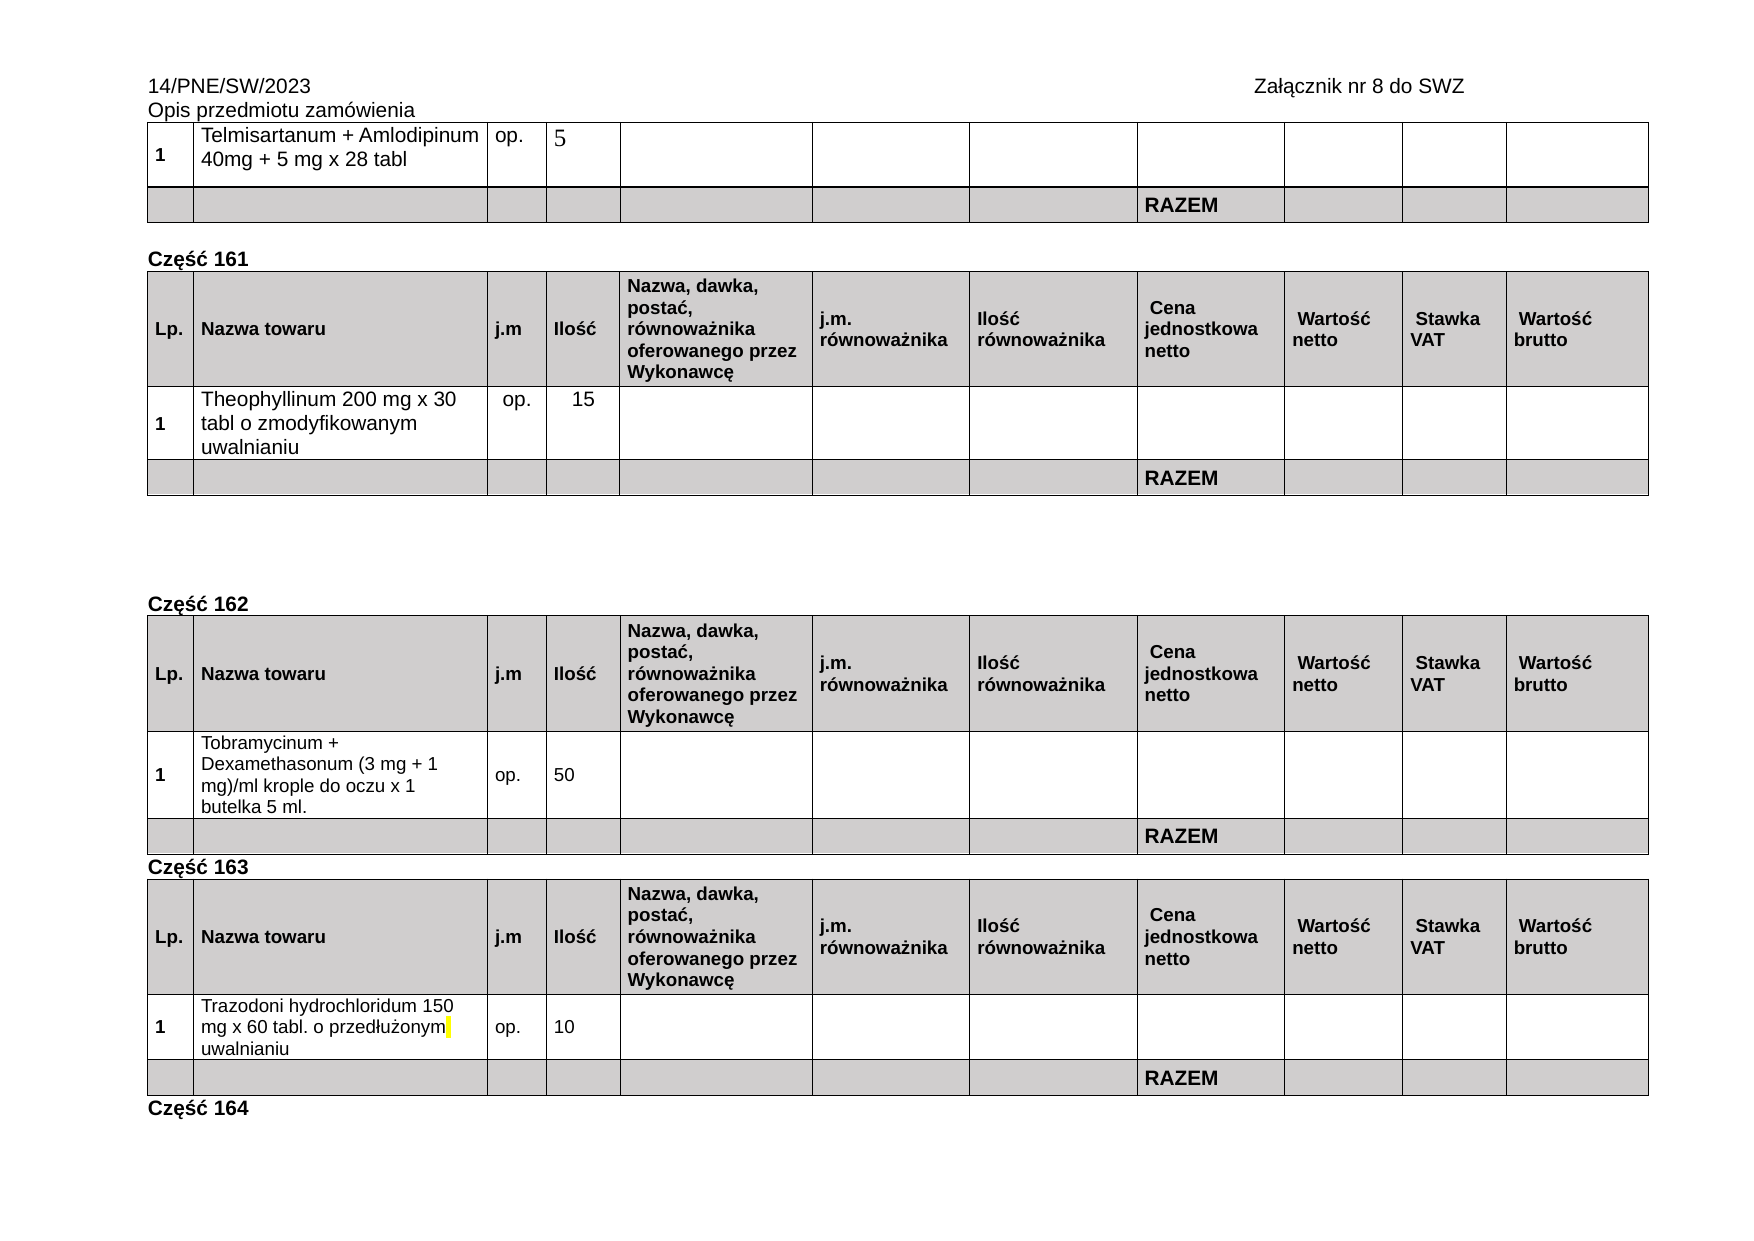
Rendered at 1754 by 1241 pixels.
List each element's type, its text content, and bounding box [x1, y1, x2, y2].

table_cell [1507, 819, 1648, 853]
table_cell op. [488, 387, 546, 459]
table_cell [970, 732, 1137, 818]
table_cell [970, 387, 1137, 459]
table_cell op. [488, 995, 546, 1059]
table_cell [813, 819, 969, 853]
table_header Ilość równoważnika [970, 616, 1137, 731]
table_header Nazwa towaru [194, 272, 487, 386]
table_cell [1507, 123, 1648, 186]
table_cell [194, 819, 487, 853]
table_cell 1 [148, 123, 193, 186]
table_header j.m. równoważnika [813, 616, 969, 731]
table_cell RAZEM [1138, 188, 1284, 222]
table_cell [1403, 188, 1506, 222]
table_cell [488, 1060, 546, 1095]
table_cell [970, 460, 1137, 494]
table_cell [1403, 123, 1506, 186]
table_header j.m [488, 880, 546, 994]
table_cell [813, 460, 969, 494]
table_header Nazwa towaru [194, 616, 487, 731]
table_cell [1285, 995, 1402, 1059]
table_cell Telmisartanum + Amlodipinum 40mg + 5 mg x 28 tabl [194, 123, 487, 186]
table_cell [1285, 188, 1402, 222]
table_cell 50 [547, 732, 620, 818]
table_cell [1138, 732, 1284, 818]
table_cell [547, 1060, 620, 1095]
text Część 164 [148, 1096, 1606, 1120]
table_header Lp. [148, 616, 193, 731]
table_cell [194, 188, 487, 222]
table_header Wartość brutto [1507, 272, 1648, 386]
table_cell [621, 1060, 812, 1095]
table_header Cena jednostkowa netto [1138, 880, 1284, 994]
table_cell [148, 819, 193, 853]
table_cell [1507, 732, 1648, 818]
table_cell [1138, 123, 1284, 186]
table_cell [621, 188, 812, 222]
table_cell [621, 732, 812, 818]
table_cell [1507, 188, 1648, 222]
table_cell 10 [547, 995, 620, 1059]
table_header j.m [488, 616, 546, 731]
table_cell [547, 819, 620, 853]
table_cell [970, 819, 1137, 853]
table_header Ilość [547, 272, 619, 386]
table_cell [1403, 1060, 1506, 1095]
table_cell [970, 188, 1137, 222]
table_cell [813, 732, 969, 818]
table_cell Theophyllinum 200 mg x 30 tabl o zmodyfikowanym uwalnianiu [194, 387, 487, 459]
table_cell op. [488, 732, 546, 818]
table_cell [1285, 387, 1402, 459]
table_cell [813, 123, 969, 186]
table_cell [148, 460, 193, 494]
table_cell 1 [148, 995, 193, 1059]
table_cell [621, 995, 812, 1059]
table_cell [1403, 460, 1506, 494]
table_cell [1138, 387, 1284, 459]
table_cell [1285, 460, 1402, 494]
table_header Wartość brutto [1507, 880, 1648, 994]
table_cell RAZEM [1138, 460, 1284, 494]
table_cell [488, 819, 546, 853]
table_cell [194, 460, 487, 494]
table_header Nazwa, dawka, postać, równoważnika oferowanego przez Wykonawcę [621, 880, 812, 994]
table_cell [813, 188, 969, 222]
table_cell op. [488, 123, 546, 186]
table_cell Tobramycinum + Dexamethasonum (3 mg + 1 mg)/ml krople do oczu x 1 butelka 5 ml. [194, 732, 487, 818]
table_header Stawka VAT [1403, 880, 1506, 994]
table_cell [1285, 732, 1402, 818]
table_cell [148, 1060, 193, 1095]
table_cell RAZEM [1138, 1060, 1284, 1095]
table_cell [547, 460, 619, 494]
table_cell [1403, 995, 1506, 1059]
table_header Stawka VAT [1403, 616, 1506, 731]
table_cell [1507, 460, 1648, 494]
table_cell [621, 819, 812, 853]
table_cell [970, 995, 1137, 1059]
table_cell [1507, 995, 1648, 1059]
table_cell [1507, 1060, 1648, 1095]
text Część 163 [148, 855, 1606, 878]
table_header Wartość netto [1285, 272, 1402, 386]
table_header Ilość [547, 880, 620, 994]
table_header Ilość równoważnika [970, 272, 1137, 386]
table_cell [1403, 387, 1506, 459]
table_header Ilość [547, 616, 620, 731]
table_header j.m [488, 272, 546, 386]
table_cell [813, 1060, 969, 1095]
table_header Ilość równoważnika [970, 880, 1137, 994]
text Część 161 [148, 247, 1606, 271]
table_header Wartość netto [1285, 616, 1402, 731]
table_cell [1138, 995, 1284, 1059]
table_cell Trazodoni hydrochloridum 150 mg x 60 tabl. o przedłużonym uwalnianiu [194, 995, 487, 1059]
table_cell [488, 188, 546, 222]
table_cell [1403, 732, 1506, 818]
table_cell [1285, 1060, 1402, 1095]
table_cell [813, 995, 969, 1059]
table_cell [1285, 819, 1402, 853]
table_cell [1285, 123, 1402, 186]
table_cell [1403, 819, 1506, 853]
table_header Stawka VAT [1403, 272, 1506, 386]
table_header Nazwa, dawka, postać, równoważnika oferowanego przez Wykonawcę [620, 272, 812, 386]
table_cell 15 [547, 387, 619, 459]
table_header Nazwa towaru [194, 880, 487, 994]
table_cell [148, 188, 193, 222]
table_header Lp. [148, 272, 193, 386]
table_header Cena jednostkowa netto [1138, 616, 1284, 731]
table_cell 1 [148, 387, 193, 459]
table_cell [194, 1060, 487, 1095]
table_cell [970, 1060, 1137, 1095]
table_header Cena jednostkowa netto [1138, 272, 1284, 386]
table_cell 5 [547, 123, 620, 186]
table_cell [488, 460, 546, 494]
table_header Wartość brutto [1507, 616, 1648, 731]
table_cell [1507, 387, 1648, 459]
table_header Wartość netto [1285, 880, 1402, 994]
table_cell RAZEM [1138, 819, 1284, 853]
table_cell 1 [148, 732, 193, 818]
table_cell [547, 188, 620, 222]
table_header Lp. [148, 880, 193, 994]
table_header j.m. równoważnika [813, 880, 969, 994]
table_cell [620, 460, 812, 494]
text Część 162 [148, 591, 1606, 615]
table_header j.m. równoważnika [813, 272, 969, 386]
table_cell [621, 123, 812, 186]
table_cell [620, 387, 812, 459]
table_cell [813, 387, 969, 459]
table_cell [970, 123, 1137, 186]
table_header Nazwa, dawka, postać, równoważnika oferowanego przez Wykonawcę [621, 616, 812, 731]
